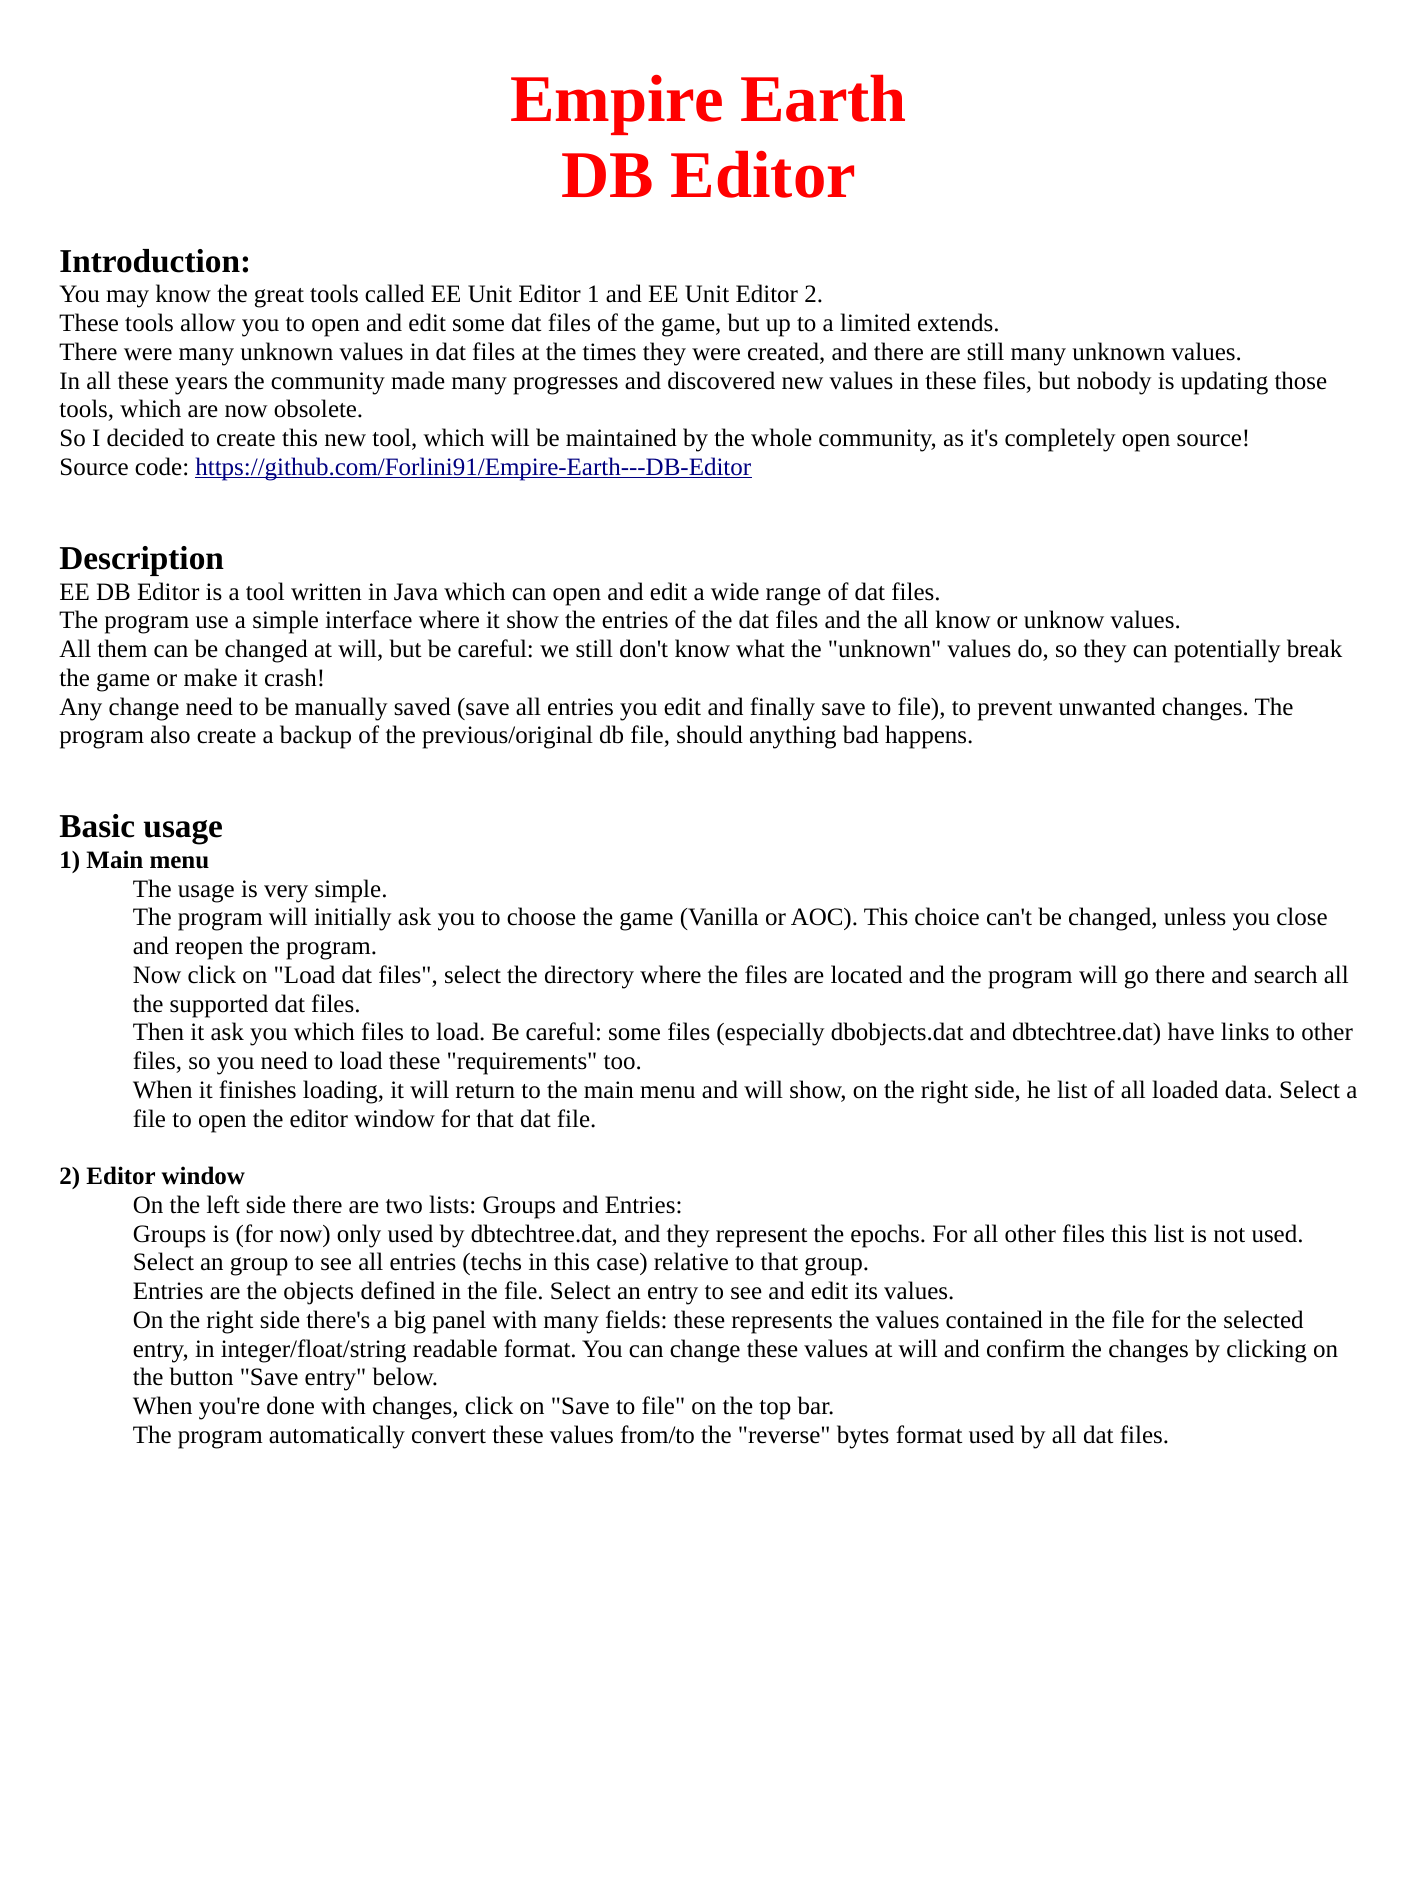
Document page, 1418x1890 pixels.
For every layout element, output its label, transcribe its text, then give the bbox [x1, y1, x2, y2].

text These tools allow you to open and edit some dat files of the game, but up to a limited extends. [59, 308, 1358, 337]
text Now click on "Load dat files", select the directory where the files are located and the program will go there and search all the supported dat files. [133, 960, 1358, 1017]
text Description [59, 538, 1358, 577]
text 2) Editor window [59, 1161, 1358, 1190]
text DB Editor [59, 136, 1358, 212]
text Introduction: [59, 241, 1358, 279]
text On the left side there are two lists: Groups and Entries: [133, 1190, 1358, 1219]
text The program will initially ask you to choose the game (Vanilla or AOC). This choice can't be changed, unless you close and reopen the program. [133, 902, 1358, 960]
text The usage is very simple. [133, 874, 1358, 902]
text EE DB Editor is a tool written in Java which can open and edit a wide range of dat files. [59, 577, 1358, 605]
text Groups is (for now) only used by dbtechtree.dat, and they represent the epochs. For all other files this list is not used. Select an group to see all entries (techs in this case) relative to that group. [133, 1219, 1358, 1276]
text There were many unknown values in dat files at the times they were created, and there are still many unknown values. [59, 337, 1358, 366]
text Entries are the objects defined in the file. Select an entry to see and edit its values. [133, 1276, 1358, 1305]
text Source code: https://github.com/Forlini91/Empire-Earth---DB-Editor [59, 452, 1358, 481]
text So I decided to create this new tool, which will be maintained by the whole community, as it's completely open source! [59, 423, 1358, 452]
text Any change need to be manually saved (save all entries you edit and finally save to file), to prevent unwanted changes. The program also create a backup of the previous/original db file, should anything bad happens. [59, 692, 1358, 749]
text You may know the great tools called EE Unit Editor 1 and EE Unit Editor 2. [59, 279, 1358, 308]
text All them can be changed at will, but be careful: we still don't know what the "unknown" values do, so they can potentially break the game or make it crash! [59, 634, 1358, 692]
text In all these years the community made many progresses and discovered new values in these files, but nobody is updating those tools, which are now obsolete. [59, 366, 1358, 423]
text Basic usage [59, 807, 1358, 845]
text Then it ask you which files to load. Be careful: some files (especially dbobjects.dat and dbtechtree.dat) have links to other files, so you need to load these "requirements" too. [133, 1017, 1358, 1075]
text When it finishes loading, it will return to the main menu and will show, on the right side, he list of all loaded data. Select a file to open the editor window for that dat file. [133, 1075, 1358, 1132]
text The program automatically convert these values from/to the "reverse" bytes format used by all dat files. [133, 1420, 1358, 1449]
text The program use a simple interface where it show the entries of the dat files and the all know or unknow values. [59, 605, 1358, 634]
text Empire Earth [59, 59, 1358, 136]
text On the right side there's a big panel with many fields: these represents the values contained in the file for the selected entry, in integer/float/string readable format. You can change these values at will and confirm the changes by clicking on the button "Save entry" below. [133, 1305, 1358, 1391]
text 1) Main menu [59, 845, 1358, 874]
text When you're done with changes, click on "Save to file" on the top bar. [133, 1391, 1358, 1420]
